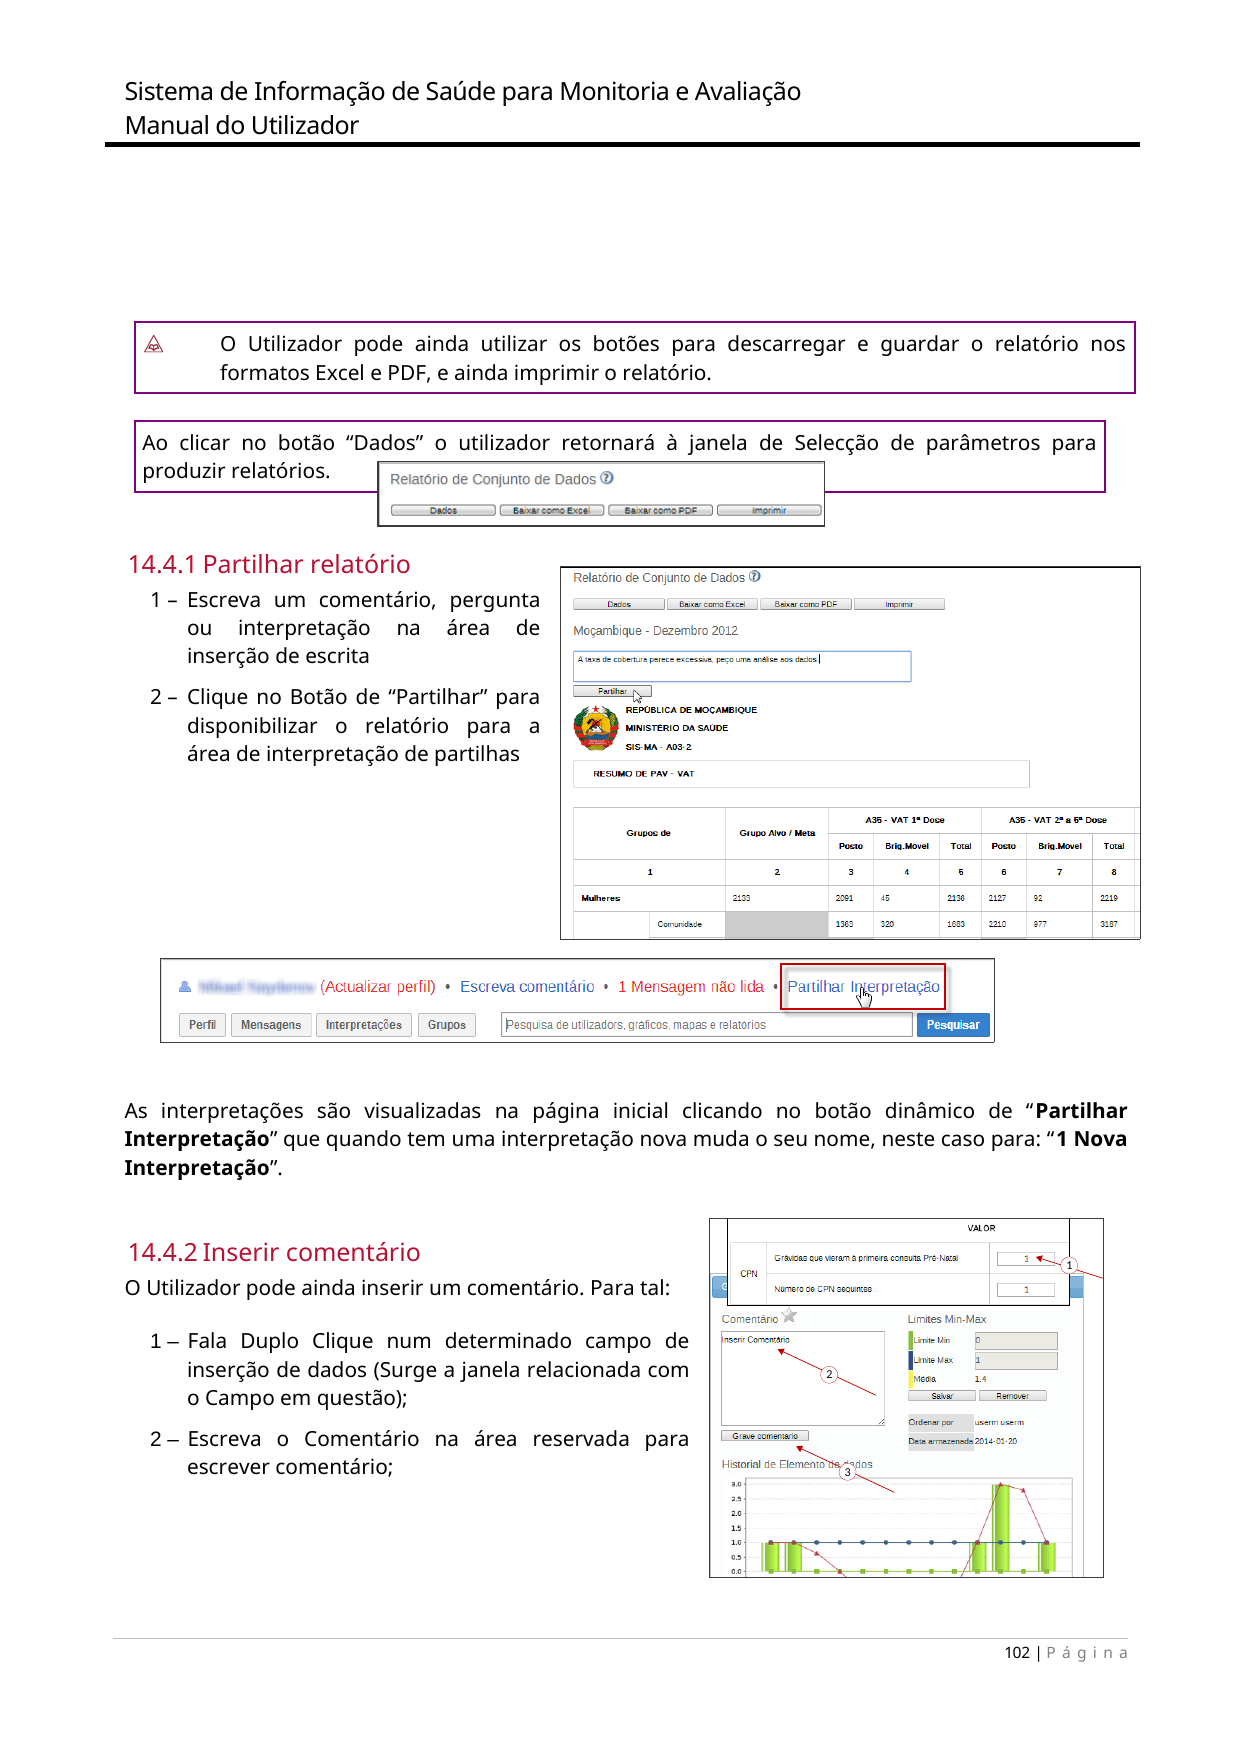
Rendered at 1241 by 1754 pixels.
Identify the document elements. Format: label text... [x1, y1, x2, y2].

list [1104, 1424, 1128, 1481]
list Fala Duplo Clique num determinado campo de inserção de dados (Surge a janela relacionada com o Campo em questão); [150, 1326, 709, 1412]
text O Utilizador pode ainda inserir um comentário. Para tal: [124, 1273, 709, 1301]
subtitle Partilhar relatório [127, 546, 1128, 940]
text Ao clicar no botão “Dados” o utilizador retornará à janela de Selecção de parâmetros para produzir relatórios. [136, 422, 1104, 491]
text As interpretações são visualizadas na página inicial clicando no botão dinâmico de “Partilhar Interpretação” que quando tem uma interpretação nova muda o seu nome, neste caso para: “1 Nova Interpretação”. [124, 1096, 1128, 1181]
list Escreva o Comentário na área reservada para escrever comentário; [150, 1424, 709, 1481]
list O Utilizador pode ainda utilizar os botões para descarregar e guardar o relatório nos formatos Excel e PDF, e ainda imprimir o relatório. [136, 323, 1134, 392]
picture [143, 334, 164, 353]
list Escreva um comentário, pergunta ou interpretação na área de inserção de escrita [150, 585, 559, 670]
subtitle [1104, 1234, 1128, 1269]
picture [161, 959, 994, 1042]
list Clique no Botão de “Partilhar” para disponibilizar o relatório para a área de interpretação de partilhas [150, 682, 559, 768]
subtitle Inserir comentário [127, 1234, 709, 1269]
